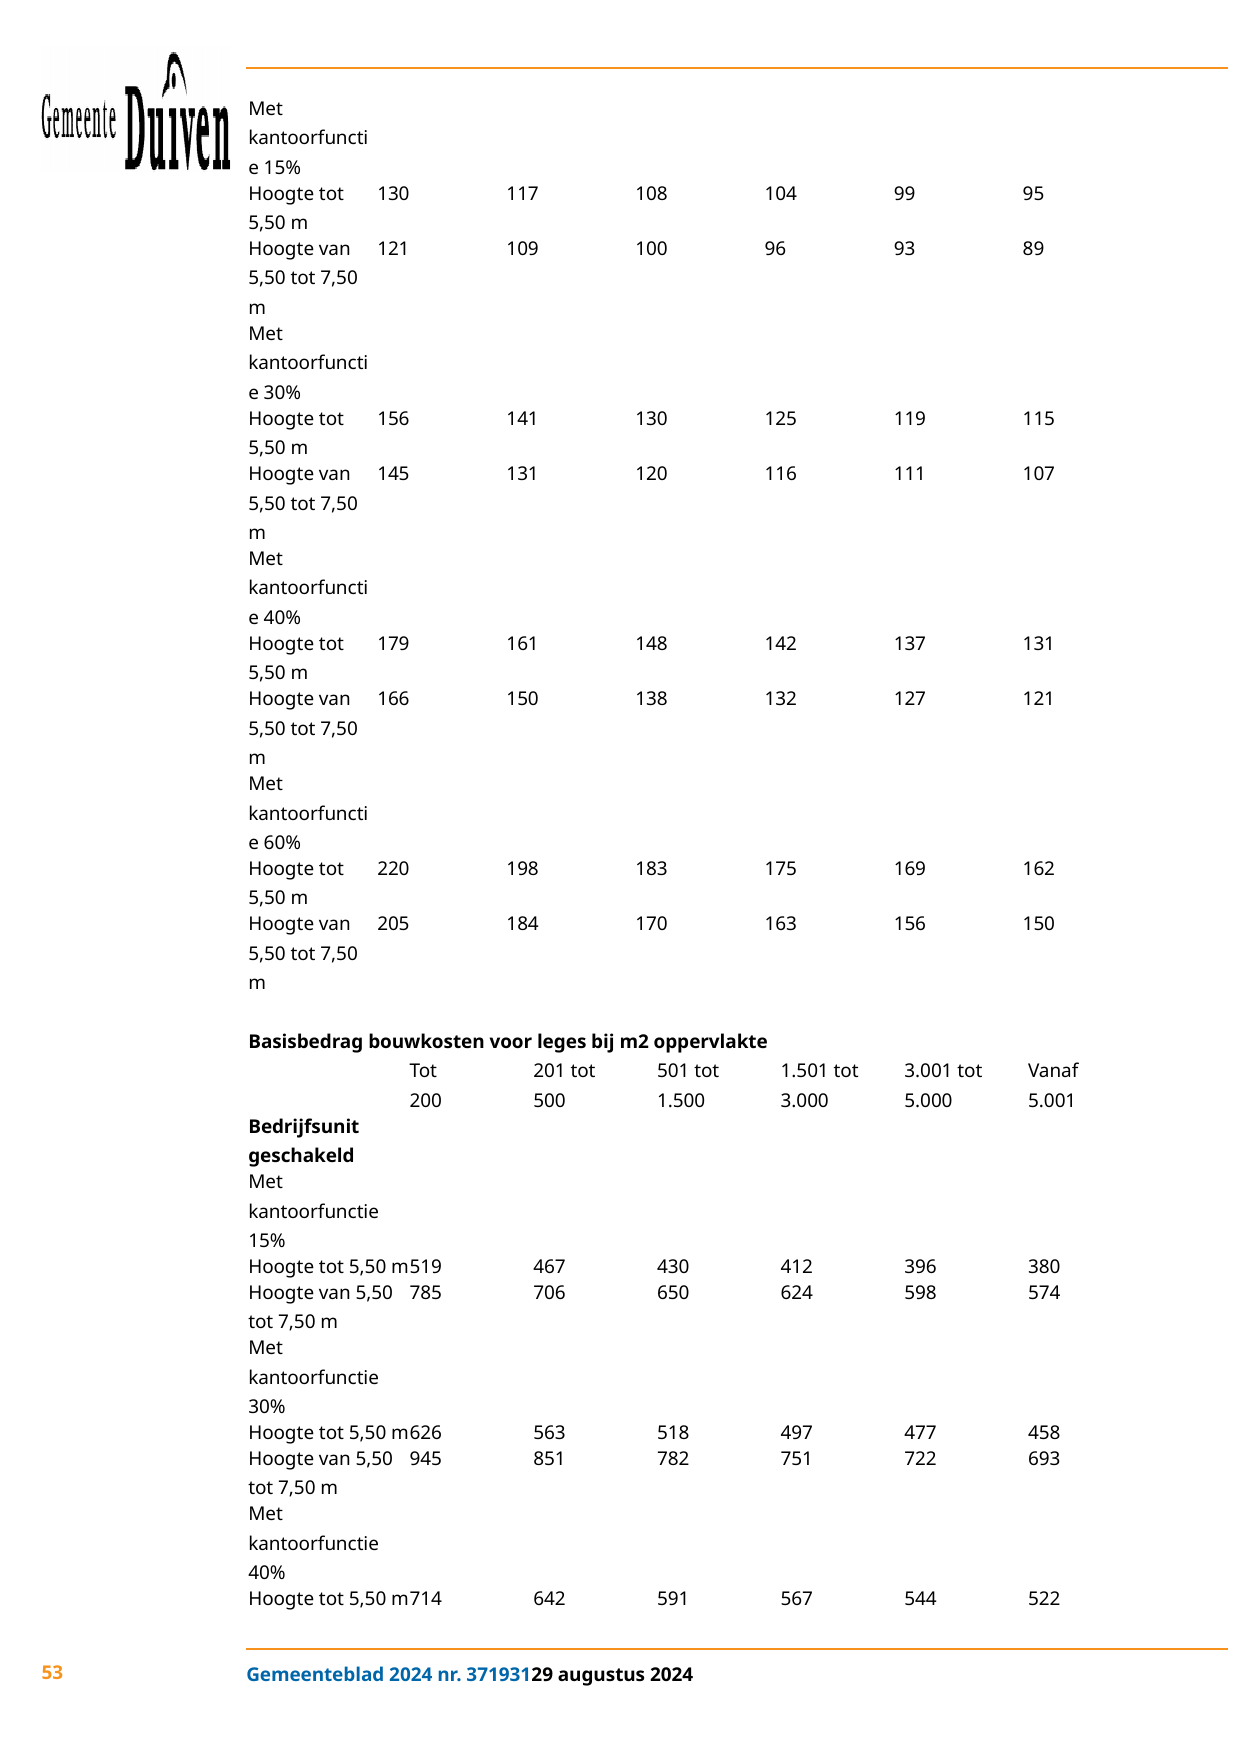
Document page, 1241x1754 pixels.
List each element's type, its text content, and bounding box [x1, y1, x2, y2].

table_cell [377, 770, 506, 855]
table_cell [409, 1334, 533, 1419]
table_cell 179 [377, 630, 506, 685]
table_cell [506, 320, 635, 405]
table_cell 751 [780, 1445, 904, 1500]
table_cell 137 [894, 630, 1022, 685]
table_cell [377, 545, 506, 630]
table_cell 145 [377, 460, 506, 545]
table_cell [764, 770, 893, 855]
table_cell 598 [904, 1279, 1028, 1334]
table_cell Met kantoorfunctie 15% [248, 95, 377, 180]
table_cell 163 [764, 910, 893, 995]
picture [41, 47, 231, 172]
table_cell Hoogte tot 5,50 m [248, 1419, 409, 1445]
table_cell 458 [1028, 1419, 1152, 1445]
table_header 501 tot 1.500 [657, 1058, 780, 1113]
table_cell [904, 1113, 1028, 1168]
table_cell 945 [409, 1445, 533, 1500]
table_cell [1028, 1113, 1152, 1168]
table_cell 116 [764, 460, 893, 545]
table_cell 166 [377, 685, 506, 770]
table_cell 142 [764, 630, 893, 685]
table_cell [894, 545, 1022, 630]
table_cell Met kantoorfunctie 40% [248, 1500, 409, 1585]
table_cell 131 [506, 460, 635, 545]
table_cell 111 [894, 460, 1022, 545]
table_cell 121 [377, 235, 506, 320]
table_cell [533, 1334, 657, 1419]
table_cell [1023, 320, 1152, 405]
table_cell 138 [635, 685, 764, 770]
table_cell 99 [894, 180, 1022, 235]
table_header 1.501 tot 3.000 [780, 1058, 904, 1113]
table_cell 95 [1023, 180, 1152, 235]
table_cell [409, 1500, 533, 1585]
table_cell Hoogte tot 5,50 m [248, 405, 377, 460]
table_cell 183 [635, 855, 764, 910]
table_cell 467 [533, 1253, 657, 1279]
table_cell 127 [894, 685, 1022, 770]
table_cell 130 [635, 405, 764, 460]
table_cell 220 [377, 855, 506, 910]
table_cell 785 [409, 1279, 533, 1334]
table_cell 497 [780, 1419, 904, 1445]
table_cell 131 [1023, 630, 1152, 685]
table_cell 115 [1023, 405, 1152, 460]
table_cell 706 [533, 1279, 657, 1334]
table_cell 184 [506, 910, 635, 995]
table_cell [1028, 1168, 1152, 1253]
table_cell 396 [904, 1253, 1028, 1279]
table_cell Hoogte van 5,50 tot 7,50 m [248, 685, 377, 770]
table_cell 591 [657, 1585, 780, 1611]
table_cell [1023, 545, 1152, 630]
table_cell 642 [533, 1585, 657, 1611]
table_cell 107 [1023, 460, 1152, 545]
table_cell 132 [764, 685, 893, 770]
table_cell 205 [377, 910, 506, 995]
table_cell [894, 320, 1022, 405]
table_cell 650 [657, 1279, 780, 1334]
table_cell 626 [409, 1419, 533, 1445]
table_cell 162 [1023, 855, 1152, 910]
table_cell 141 [506, 405, 635, 460]
table_cell [764, 545, 893, 630]
table_cell [657, 1113, 780, 1168]
table_cell [904, 1500, 1028, 1585]
table_cell 563 [533, 1419, 657, 1445]
table_cell [635, 320, 764, 405]
table_cell Hoogte tot 5,50 m [248, 180, 377, 235]
table_cell [764, 320, 893, 405]
table_cell 430 [657, 1253, 780, 1279]
table_header 201 tot 500 [533, 1058, 657, 1113]
table_cell Hoogte van 5,50 tot 7,50 m [248, 1279, 409, 1334]
table_header 3.001 tot 5.000 [904, 1058, 1028, 1113]
table_cell [409, 1168, 533, 1253]
table_cell 156 [894, 910, 1022, 995]
table_cell [1028, 1500, 1152, 1585]
table_cell Hoogte tot 5,50 m [248, 1253, 409, 1279]
table_cell [780, 1168, 904, 1253]
table_cell [657, 1500, 780, 1585]
table_cell 161 [506, 630, 635, 685]
table_cell 93 [894, 235, 1022, 320]
table_cell 120 [635, 460, 764, 545]
table_cell 100 [635, 235, 764, 320]
table_cell Met kantoorfunctie 40% [248, 545, 377, 630]
table_cell [506, 95, 635, 180]
table_cell 117 [506, 180, 635, 235]
table_header Vanaf 5.001 [1028, 1058, 1152, 1113]
table_cell [506, 545, 635, 630]
table_cell [635, 770, 764, 855]
table_cell Bedrijfsunit geschakeld [248, 1113, 409, 1168]
table_cell [533, 1168, 657, 1253]
table_cell 722 [904, 1445, 1028, 1500]
text Basisbedrag bouwkosten voor leges bij m2 oppervlakte [248, 1028, 1152, 1054]
table_cell Hoogte tot 5,50 m [248, 1585, 409, 1611]
table_cell 782 [657, 1445, 780, 1500]
table_cell 104 [764, 180, 893, 235]
table_cell 567 [780, 1585, 904, 1611]
table_cell [533, 1500, 657, 1585]
table_cell [506, 770, 635, 855]
table_cell 130 [377, 180, 506, 235]
table_cell [1023, 770, 1152, 855]
table_cell 170 [635, 910, 764, 995]
table_cell [904, 1168, 1028, 1253]
table_cell Hoogte tot 5,50 m [248, 855, 377, 910]
table_cell 380 [1028, 1253, 1152, 1279]
table_cell 412 [780, 1253, 904, 1279]
table_cell 175 [764, 855, 893, 910]
table_cell 693 [1028, 1445, 1152, 1500]
table_cell [764, 95, 893, 180]
table_cell [894, 95, 1022, 180]
table_cell Hoogte tot 5,50 m [248, 630, 377, 685]
table_cell 714 [409, 1585, 533, 1611]
table_cell [1028, 1334, 1152, 1419]
table_cell 125 [764, 405, 893, 460]
table_cell 518 [657, 1419, 780, 1445]
table_cell [1023, 95, 1152, 180]
table_cell 150 [1023, 910, 1152, 995]
table_cell [657, 1334, 780, 1419]
table_cell 148 [635, 630, 764, 685]
table_cell Hoogte van 5,50 tot 7,50 m [248, 1445, 409, 1500]
table_cell 522 [1028, 1585, 1152, 1611]
table_cell 851 [533, 1445, 657, 1500]
table_cell [635, 545, 764, 630]
table_cell [894, 770, 1022, 855]
table_cell [377, 320, 506, 405]
table_cell [904, 1334, 1028, 1419]
table_cell Met kantoorfunctie 60% [248, 770, 377, 855]
table_cell 108 [635, 180, 764, 235]
table_header Tot 200 [409, 1058, 533, 1113]
table_cell [377, 95, 506, 180]
table_cell [533, 1113, 657, 1168]
table_cell Met kantoorfunctie 30% [248, 1334, 409, 1419]
table_cell 519 [409, 1253, 533, 1279]
table_cell 169 [894, 855, 1022, 910]
table_cell 119 [894, 405, 1022, 460]
table_cell [780, 1113, 904, 1168]
table_cell [635, 95, 764, 180]
table_cell 544 [904, 1585, 1028, 1611]
table_cell [780, 1500, 904, 1585]
table_cell 574 [1028, 1279, 1152, 1334]
table_cell 150 [506, 685, 635, 770]
table_cell Hoogte van 5,50 tot 7,50 m [248, 235, 377, 320]
table_cell 624 [780, 1279, 904, 1334]
table_cell Hoogte van 5,50 tot 7,50 m [248, 910, 377, 995]
table_cell 121 [1023, 685, 1152, 770]
table_cell 477 [904, 1419, 1028, 1445]
table_cell [780, 1334, 904, 1419]
table_header [248, 1058, 409, 1113]
table_cell Met kantoorfunctie 15% [248, 1168, 409, 1253]
table_cell 198 [506, 855, 635, 910]
table_cell 156 [377, 405, 506, 460]
table_cell 89 [1023, 235, 1152, 320]
table_cell [657, 1168, 780, 1253]
table_cell 109 [506, 235, 635, 320]
table_cell Hoogte van 5,50 tot 7,50 m [248, 460, 377, 545]
table_cell 96 [764, 235, 893, 320]
table_cell [409, 1113, 533, 1168]
table_cell Met kantoorfunctie 30% [248, 320, 377, 405]
